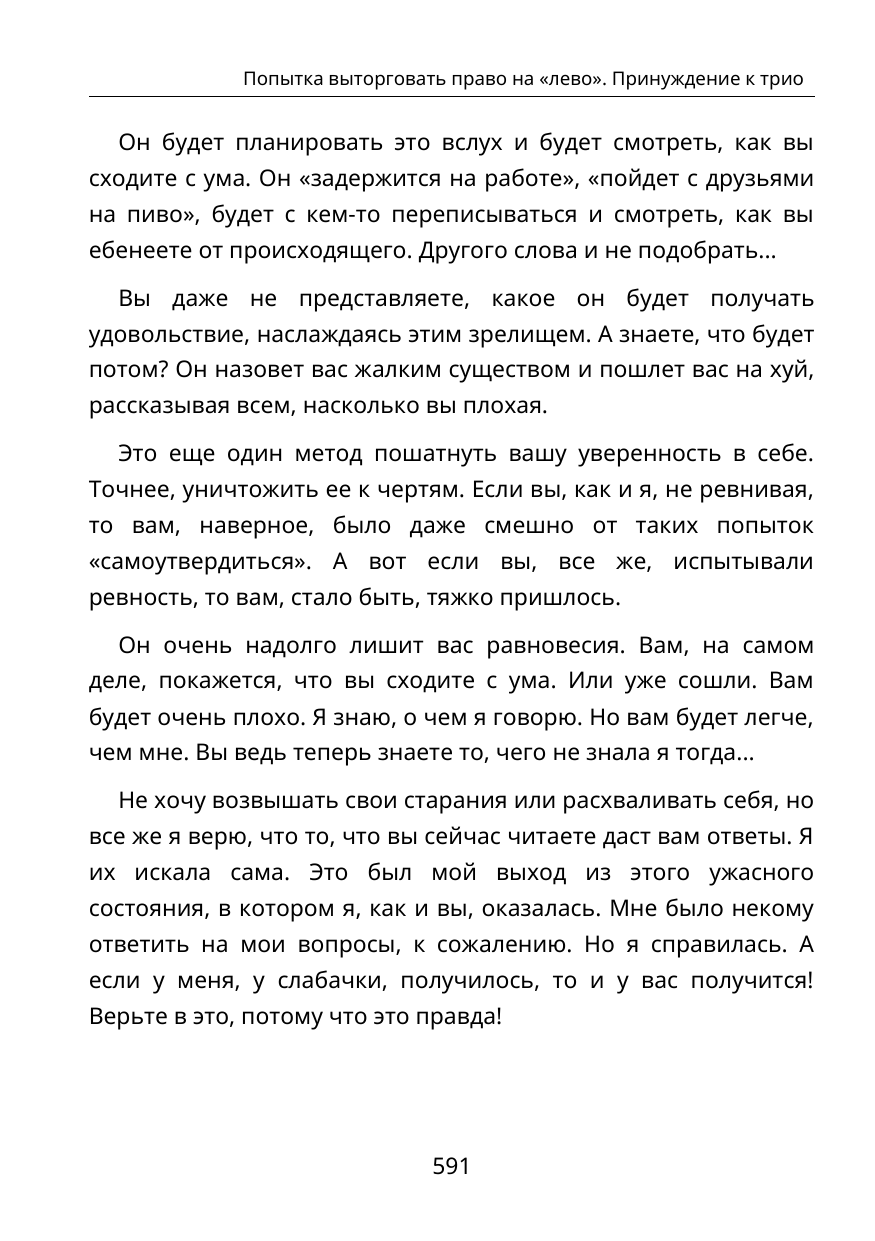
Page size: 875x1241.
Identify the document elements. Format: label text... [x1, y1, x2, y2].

text Он очень надолго лишит вас равновесия. Вам, на самом деле, покажется, что вы сходите с ума. Или уже сошли. Вам будет очень плохо. Я знаю, о чем я говорю. Но вам будет легче, чем мне. Вы ведь теперь знаете то, чего не знала я тогда... [88, 628, 815, 768]
text Он будет планировать это вслух и будет смотреть, как вы сходите с ума. Он «задержится на работе», «пойдет с друзьями на пиво», будет с кем-то переписываться и смотреть, как вы ебенеете от происходящего. Другого слова и не подобрать... [88, 126, 815, 265]
text Вы даже не представляете, какое он будет получать удовольствие, наслаждаясь этим зрелищем. А знаете, что будет потом? Он назовет вас жалким существом и пошлет вас на хуй, рассказывая всем, насколько вы плохая. [88, 282, 815, 421]
text Это еще один метод пошатнуть вашу уверенность в себе. Точнее, уничтожить ее к чертям. Если вы, как и я, не ревнивая, то вам, наверное, было даже смешно от таких попыток «самоутвердиться». А вот если вы, все же, испытывали ревность, то вам, стало быть, тяжко пришлось. [88, 437, 815, 612]
text Не хочу возвышать свои старания или расхваливать себя, но все же я верю, что то, что вы сейчас читаете даст вам ответы. Я их искала сама. Это был мой выход из этого ужасного состояния, в котором я, как и вы, оказалась. Мне было некому ответить на мои вопросы, к сожалению. Но я справилась. А если у меня, у слабачки, получилось, то и у вас получится! Верьте в это, потому что это правда! [88, 784, 815, 1031]
